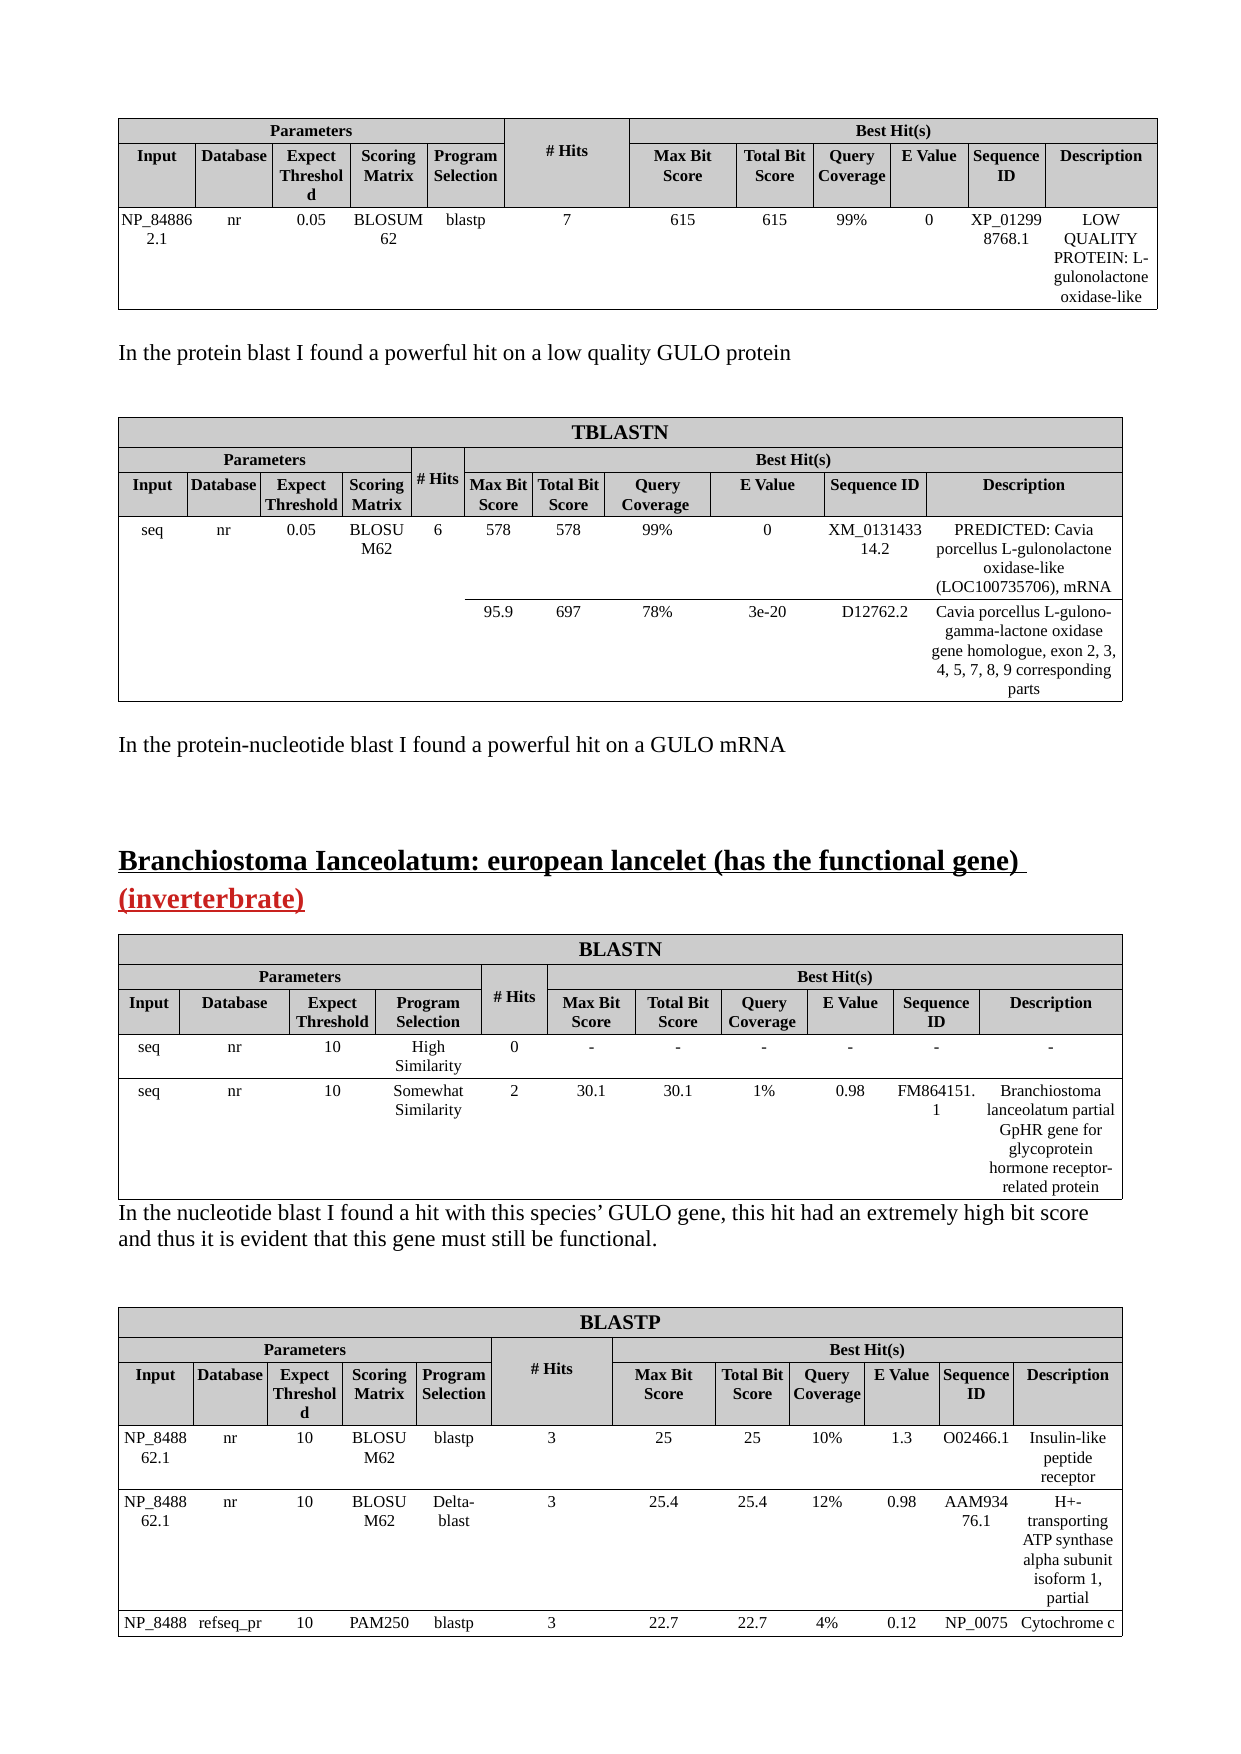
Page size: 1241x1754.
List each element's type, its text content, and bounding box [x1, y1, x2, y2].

table_cell - [979, 1035, 1122, 1078]
table_cell AAM93476.1 [939, 1490, 1013, 1610]
table_cell NP_848862.1 [119, 1426, 193, 1489]
table_cell Total Bit Score [737, 144, 813, 207]
table_cell Best Hit(s) [630, 119, 1157, 143]
table_cell # Hits [412, 448, 464, 516]
table_cell Expect Threshold [290, 990, 375, 1034]
table_cell 0 [890, 208, 968, 308]
table_cell 578 [532, 517, 604, 599]
table_cell Input [119, 473, 187, 516]
table_cell Input [119, 144, 195, 207]
table_cell refseq_pr [193, 1611, 267, 1636]
table_cell Best Hit(s) [613, 1338, 1122, 1362]
table_cell PREDICTED: Cavia porcellus L-gulonolactone oxidase-like (LOC100735706), mRNA [926, 517, 1122, 599]
table_cell Sequence ID [969, 144, 1045, 207]
table_cell Total Bit Score [716, 1363, 789, 1425]
table_cell # Hits [505, 119, 629, 207]
table_cell 0.98 [864, 1490, 939, 1610]
table_cell 1.3 [864, 1426, 939, 1489]
table_cell High Similarity [375, 1035, 481, 1078]
table_cell Query Coverage [814, 144, 890, 207]
table_cell - [635, 1035, 721, 1078]
table_cell Parameters [119, 448, 411, 472]
table_cell nr [187, 517, 260, 701]
table_cell 30.1 [548, 1079, 635, 1199]
table_cell 697 [532, 600, 604, 701]
table_cell Insulin-like peptide receptor [1014, 1426, 1122, 1489]
table_cell 10 [289, 1035, 375, 1078]
table_cell Max Bit Score [630, 144, 736, 207]
table_cell Program Selection [428, 144, 504, 207]
table_cell Sequence ID [894, 990, 979, 1034]
table_cell nr [180, 1035, 289, 1078]
table_cell nr [180, 1079, 289, 1199]
table_cell E Value [865, 1363, 939, 1425]
table_cell Max Bit Score [548, 990, 635, 1034]
table_cell 10 [267, 1426, 342, 1489]
table_cell 10 [267, 1611, 342, 1636]
table_cell Query Coverage [605, 473, 710, 516]
table_cell 2 [481, 1079, 547, 1199]
table_cell Best Hit(s) [548, 965, 1122, 989]
table_cell Cavia porcellus L-gulono-gamma-lactone oxidase gene homologue, exon 2, 3, 4, 5, 7, 8, 9 corresponding parts [926, 600, 1122, 701]
table_cell 0.05 [273, 208, 350, 308]
table_cell 12% [790, 1490, 864, 1610]
text In the nucleotide blast I found a hit with this species’ GULO gene, this hit had an extremely high bit score and thus it is evident that this gene must still be functional. [118, 1200, 1122, 1307]
table_cell blastp [416, 1426, 491, 1489]
table_cell 0 [481, 1035, 547, 1078]
table_cell - [893, 1035, 979, 1078]
table_cell Parameters [119, 119, 504, 143]
table_cell BLOSUM62 [342, 1490, 416, 1610]
table_cell LOW QUALITY PROTEIN: L-gulonolactone oxidase-like [1045, 208, 1157, 308]
table_cell 10 [267, 1490, 342, 1610]
table_cell Description [927, 473, 1122, 516]
table_header BLASTN [119, 935, 1122, 964]
table_cell 22.7 [715, 1611, 789, 1636]
table_cell seq [119, 517, 187, 701]
table_cell Database [194, 1363, 267, 1425]
table_cell NP_848862.1 [119, 208, 195, 308]
table_cell Sequence ID [940, 1363, 1013, 1425]
table_cell # Hits [482, 965, 547, 1034]
table_cell nr [193, 1490, 267, 1610]
table_cell Description [1046, 144, 1157, 207]
table_cell 1% [721, 1079, 807, 1199]
table_cell Expect Threshold [261, 473, 342, 516]
table_cell - [721, 1035, 807, 1078]
table_cell Total Bit Score [636, 990, 721, 1034]
table_cell Scoring Matrix [343, 473, 411, 516]
table_cell BLOSUM62 [342, 517, 411, 701]
text In the protein blast I found a powerful hit on a low quality GULO protein [118, 310, 1122, 398]
table_cell Max Bit Score [613, 1363, 715, 1425]
table_cell Input [119, 1363, 193, 1425]
table_cell Delta-blast [416, 1490, 491, 1610]
table_cell NP_8488 [119, 1611, 193, 1636]
table_cell - [548, 1035, 635, 1078]
table_cell # Hits [492, 1338, 612, 1425]
table_cell 578 [465, 517, 532, 599]
table_cell 3e-20 [710, 600, 824, 701]
table_cell 99% [604, 517, 710, 599]
table_cell Best Hit(s) [465, 448, 1122, 472]
table_cell Parameters [119, 1338, 491, 1362]
table_cell Query Coverage [722, 990, 807, 1034]
table_cell Branchiostoma lanceolatum partial GpHR gene for glycoprotein hormone receptor-related protein [979, 1079, 1122, 1199]
table_cell Database [180, 990, 289, 1034]
table_cell 0.98 [807, 1079, 893, 1199]
table_cell E Value [711, 473, 824, 516]
table_cell PAM250 [342, 1611, 416, 1636]
table_cell 4% [790, 1611, 864, 1636]
table_cell seq [119, 1035, 179, 1078]
table_cell Description [1014, 1363, 1122, 1425]
table_cell Input [119, 990, 179, 1034]
table_cell XP_012998768.1 [968, 208, 1045, 308]
table_cell 25 [715, 1426, 789, 1489]
table_cell blastp [427, 208, 504, 308]
table_cell blastp [416, 1611, 491, 1636]
table_cell 78% [604, 600, 710, 701]
table_cell E Value [891, 144, 968, 207]
table_cell Description [980, 990, 1122, 1034]
table_cell 0.05 [260, 517, 342, 701]
table_cell 22.7 [612, 1611, 715, 1636]
table_cell nr [193, 1426, 267, 1489]
table_cell 0.12 [864, 1611, 939, 1636]
table_cell 615 [629, 208, 736, 308]
table_cell seq [119, 1079, 179, 1199]
table_cell 25.4 [715, 1490, 789, 1610]
table_cell D12762.2 [824, 600, 926, 701]
table_cell Max Bit Score [465, 473, 532, 516]
table_cell Database [188, 473, 260, 516]
table_cell 10% [790, 1426, 864, 1489]
table_cell Parameters [119, 965, 481, 989]
table_header TBLASTN [119, 418, 1122, 447]
table_cell Scoring Matrix [351, 144, 427, 207]
table_cell 99% [813, 208, 890, 308]
table_cell 3 [491, 1611, 612, 1636]
table_cell E Value [808, 990, 893, 1034]
table_cell - [807, 1035, 893, 1078]
table_cell 3 [491, 1426, 612, 1489]
table_cell FM864151.1 [893, 1079, 979, 1199]
table_cell 25.4 [612, 1490, 715, 1610]
table_cell 7 [504, 208, 629, 308]
table_cell 25 [612, 1426, 715, 1489]
table_cell 6 [411, 517, 464, 701]
text In the protein-nucleotide blast I found a powerful hit on a GULO mRNA [118, 702, 1122, 757]
table_cell NP_0075 [939, 1611, 1013, 1636]
table_cell 615 [736, 208, 813, 308]
table_cell BLOSUM62 [350, 208, 427, 308]
table_cell Total Bit Score [533, 473, 604, 516]
table_cell Cytochrome c [1014, 1611, 1122, 1636]
table_cell Expect Threshold [268, 1363, 342, 1425]
table_cell Scoring Matrix [343, 1363, 416, 1425]
table_cell Program Selection [376, 990, 481, 1034]
table_cell Expect Threshold [273, 144, 350, 207]
table_cell Program Selection [417, 1363, 491, 1425]
table_cell NP_848862.1 [119, 1490, 193, 1610]
table_cell Database [196, 144, 272, 207]
table_cell 30.1 [635, 1079, 721, 1199]
table_cell H+-transporting ATP synthase alpha subunit isoform 1, partial [1014, 1490, 1122, 1610]
table_cell 3 [491, 1490, 612, 1610]
table_cell O02466.1 [939, 1426, 1013, 1489]
table_cell XM_013143314.2 [824, 517, 926, 599]
table_cell nr [195, 208, 272, 308]
text Branchiostoma Ianceolatum: european lancelet (has the functional gene) (inverterbrate) [118, 776, 1122, 915]
table_cell Query Coverage [790, 1363, 864, 1425]
table_cell 10 [289, 1079, 375, 1199]
table_cell BLOSUM62 [342, 1426, 416, 1489]
table_cell Somewhat Similarity [375, 1079, 481, 1199]
table_cell 95.9 [465, 600, 532, 701]
table_cell Sequence ID [825, 473, 926, 516]
table_cell 0 [710, 517, 824, 599]
table_header BLASTP [119, 1308, 1122, 1337]
